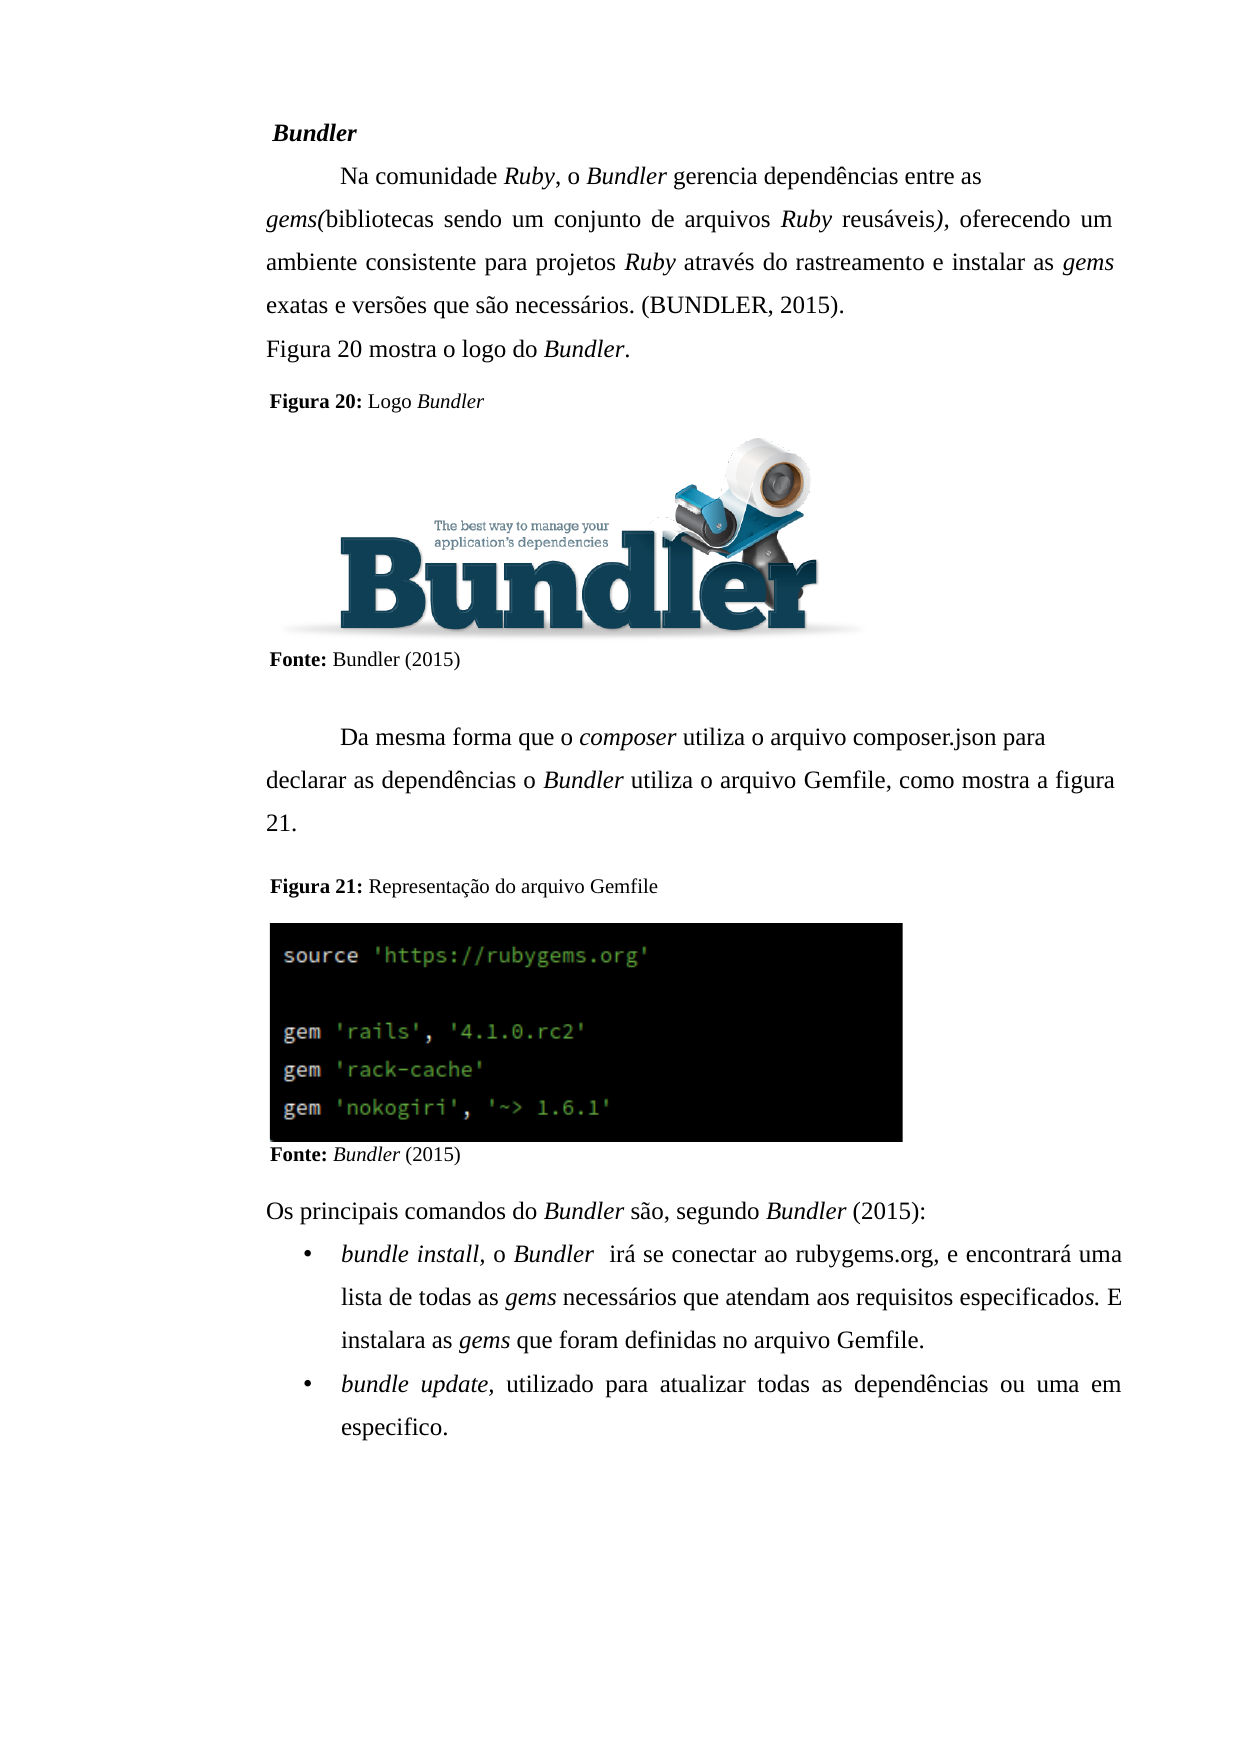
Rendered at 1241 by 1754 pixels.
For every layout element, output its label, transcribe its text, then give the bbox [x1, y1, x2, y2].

list bundle update, utilizado para atualizar todas as dependências ou uma em especifico. [303, 1369, 1122, 1441]
text Os principais comandos do Bundler são, segundo Bundler (2015): [118, 1196, 1122, 1225]
text Fonte: Bundler (2015) [269, 648, 874, 671]
text Figura 20 mostra o logo do Bundler. [118, 334, 1122, 362]
list bundle install, o Bundler irá se conectar ao rubygems.org, e encontrará uma lista de todas as gems necessários que atendam aos requisitos especificados. E instalara as gems que foram definidas no arquivo Gemfile. [303, 1239, 1122, 1354]
picture [269, 923, 903, 1142]
text Da mesma forma que o composer utiliza o arquivo composer.json para declarar as dependências o Bundler utiliza o arquivo Gemfile, como mostra a figura 21. [118, 722, 1122, 837]
text Figura 20: Logo Bundler [269, 389, 874, 413]
text Fonte: Bundler (2015) [270, 1142, 903, 1166]
text Bundler [118, 118, 1122, 147]
text Na comunidade Ruby, o Bundler gerencia dependências entre as gems(bibliotecas sendo um conjunto de arquivos Ruby reusáveis), oferecendo um ambiente consistente para projetos Ruby através do rastreamento e instalar as gems exatas e versões que são necessários. (BUNDLER, 2015). [118, 161, 1122, 319]
picture [269, 438, 875, 648]
text Figura 21: Representação do arquivo Gemfile [270, 874, 903, 898]
